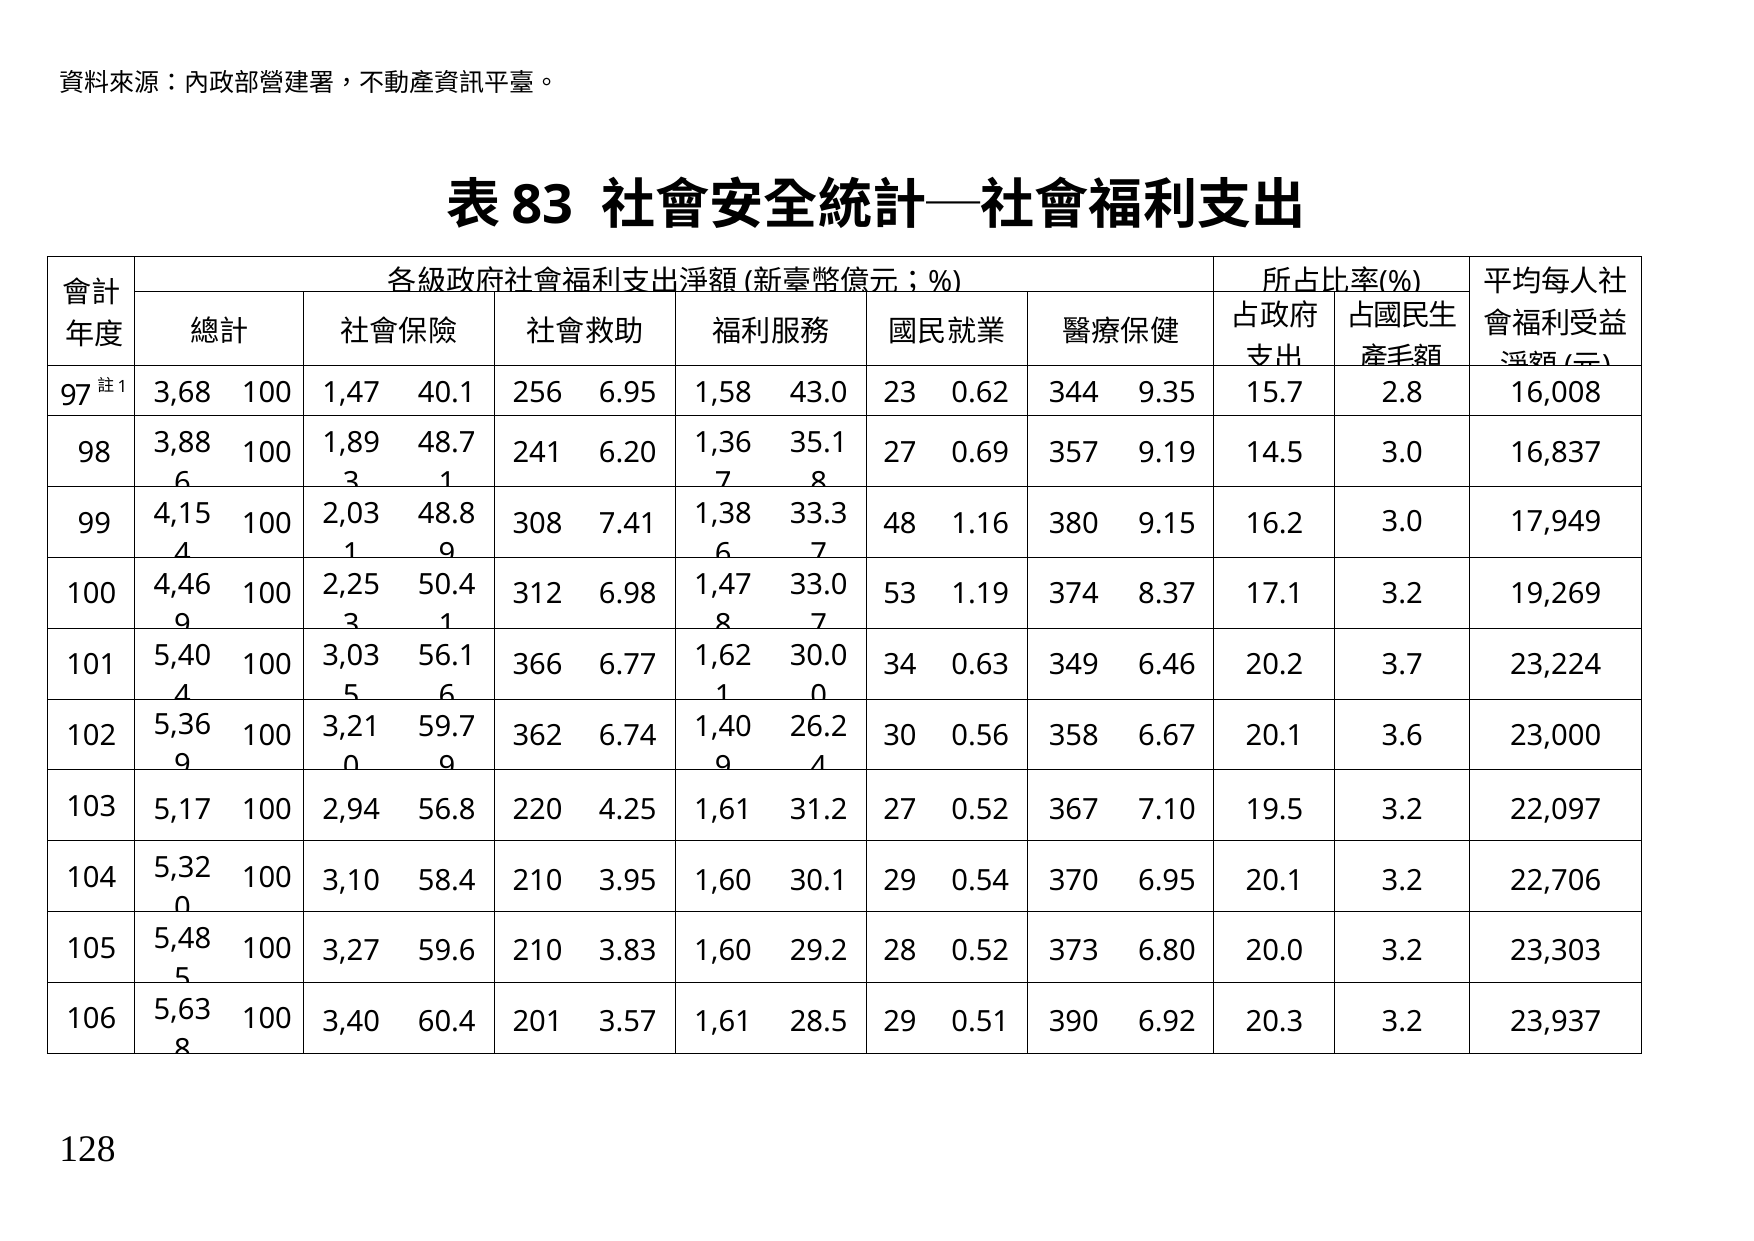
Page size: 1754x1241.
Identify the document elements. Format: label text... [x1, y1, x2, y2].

table_cell 35.18 [771, 416, 866, 486]
table_cell 23,000 [1470, 700, 1641, 769]
table_cell 312 [495, 558, 580, 628]
table_cell 100 [230, 416, 303, 486]
table_cell 20.0 [1214, 912, 1334, 982]
table_cell 56.87 [399, 770, 494, 840]
table_header 所占比率(%) [1214, 257, 1469, 291]
table_cell 5,485 [135, 912, 230, 982]
table_cell 100 [230, 558, 303, 628]
table_cell 100 [230, 983, 303, 1053]
table_cell 34 [867, 629, 933, 698]
table_cell 1,583 [676, 366, 771, 415]
table_cell 104 [48, 841, 134, 911]
table_cell 2,031 [304, 487, 399, 557]
table_cell 210 [495, 841, 580, 911]
table_cell 6.77 [580, 629, 675, 698]
table_cell 6.92 [1120, 983, 1213, 1053]
table_cell 48.89 [399, 487, 494, 557]
table_cell 22,097 [1470, 770, 1641, 840]
table_cell 9.15 [1120, 487, 1213, 557]
table_cell 19,269 [1470, 558, 1641, 628]
table_cell 16,008 [1470, 366, 1641, 415]
table_cell 33.37 [771, 487, 866, 557]
table_cell 374 [1028, 558, 1120, 628]
table_cell 9.35 [1120, 366, 1213, 415]
table_cell 308 [495, 487, 580, 557]
table_cell 20.1 [1214, 841, 1334, 911]
table_cell 0.51 [933, 983, 1027, 1053]
table_cell 380 [1028, 487, 1120, 557]
table_cell 3.6 [1335, 700, 1469, 769]
table_cell 3.2 [1335, 770, 1469, 840]
table_header 會計 年度 [48, 257, 134, 365]
table_cell 220 [495, 770, 580, 840]
table_cell 0.69 [933, 416, 1027, 486]
table_cell 0.54 [933, 841, 1027, 911]
table_cell 3.2 [1335, 983, 1469, 1053]
table_cell 31.25 [771, 770, 866, 840]
table_cell 362 [495, 700, 580, 769]
table_cell 370 [1028, 841, 1120, 911]
table_header 各級政府社會福利支出淨額 (新臺幣億元；%) [135, 257, 1213, 291]
table_cell 16,837 [1470, 416, 1641, 486]
table_cell 總計 [135, 292, 303, 365]
table_cell 3,273 [304, 912, 399, 982]
table_cell 59.79 [399, 700, 494, 769]
table_cell 20.3 [1214, 983, 1334, 1053]
table_cell 5,320 [135, 841, 230, 911]
table_cell 23 [867, 366, 933, 415]
table_cell 3,035 [304, 629, 399, 698]
table_cell 100 [230, 629, 303, 698]
table_cell 30.13 [771, 841, 866, 911]
table_cell 367 [1028, 770, 1120, 840]
table_cell 344 [1028, 366, 1120, 415]
table_cell 3.7 [1335, 629, 1469, 698]
table_cell 3.0 [1335, 416, 1469, 486]
table_cell 占政府支出 [1214, 292, 1334, 365]
table_cell 1.16 [933, 487, 1027, 557]
table_cell 50.41 [399, 558, 494, 628]
table_cell 3.83 [580, 912, 675, 982]
table_cell 1,603 [676, 841, 771, 911]
table_cell 100 [230, 841, 303, 911]
table_cell 17,949 [1470, 487, 1641, 557]
table_cell 33.07 [771, 558, 866, 628]
table_cell 98 [48, 416, 134, 486]
table_cell 23,937 [1470, 983, 1641, 1053]
table_cell 100 [230, 366, 303, 415]
table_cell 15.7 [1214, 366, 1334, 415]
table_cell 201 [495, 983, 580, 1053]
table_cell 0.56 [933, 700, 1027, 769]
table_cell 3.2 [1335, 841, 1469, 911]
table_cell 101 [48, 629, 134, 698]
table_cell 3,681 [135, 366, 230, 415]
table_cell 5,638 [135, 983, 230, 1053]
table_cell 1,477 [304, 366, 399, 415]
table_cell 6.80 [1120, 912, 1213, 982]
table_cell 6.20 [580, 416, 675, 486]
table_cell 26.24 [771, 700, 866, 769]
table_cell 3.2 [1335, 558, 1469, 628]
table_cell 20.1 [1214, 700, 1334, 769]
table_cell 100 [230, 700, 303, 769]
table_cell 1,893 [304, 416, 399, 486]
table_cell 100 [230, 770, 303, 840]
table_cell 1,386 [676, 487, 771, 557]
table_cell 0.63 [933, 629, 1027, 698]
table_cell 3,886 [135, 416, 230, 486]
table_cell 48.71 [399, 416, 494, 486]
table_cell 6.98 [580, 558, 675, 628]
table_cell 390 [1028, 983, 1120, 1053]
table_cell 100 [48, 558, 134, 628]
table_cell 100 [230, 912, 303, 982]
table_cell 社會保險 [304, 292, 494, 365]
table_cell 28 [867, 912, 933, 982]
table_cell 1,409 [676, 700, 771, 769]
table_cell 7.10 [1120, 770, 1213, 840]
table_cell 105 [48, 912, 134, 982]
table_cell 7.41 [580, 487, 675, 557]
table_cell 占國民生產毛額 [1335, 292, 1469, 365]
table_cell 40.11 [399, 366, 494, 415]
table_cell 8.37 [1120, 558, 1213, 628]
table_cell 20.2 [1214, 629, 1334, 698]
table_cell 3.2 [1335, 912, 1469, 982]
table_cell 357 [1028, 416, 1120, 486]
table_cell 256 [495, 366, 580, 415]
table_cell 0.52 [933, 912, 1027, 982]
table_cell 0.52 [933, 770, 1027, 840]
table_cell 國民就業 [867, 292, 1027, 365]
table_cell 6.74 [580, 700, 675, 769]
table_cell 102 [48, 700, 134, 769]
table_cell 22,706 [1470, 841, 1641, 911]
table_cell 2.8 [1335, 366, 1469, 415]
table_cell 1,478 [676, 558, 771, 628]
table_cell 3,108 [304, 841, 399, 911]
table_cell 3,210 [304, 700, 399, 769]
table_cell 2,941 [304, 770, 399, 840]
table_cell 241 [495, 416, 580, 486]
table_cell 23,303 [1470, 912, 1641, 982]
table_cell 1,610 [676, 983, 771, 1053]
table_cell 醫療保健 [1028, 292, 1213, 365]
table_cell 0.62 [933, 366, 1027, 415]
table_header 平均每人社會福利受益淨額 (元) [1470, 257, 1641, 365]
table_cell 29 [867, 983, 933, 1053]
table_cell 2,253 [304, 558, 399, 628]
table_cell 97註1 [48, 366, 134, 415]
table_cell 29 [867, 841, 933, 911]
table_cell 5,404 [135, 629, 230, 698]
table_cell 99 [48, 487, 134, 557]
table_cell 17.1 [1214, 558, 1334, 628]
table_cell 23,224 [1470, 629, 1641, 698]
table_cell 16.2 [1214, 487, 1334, 557]
table_cell 1.19 [933, 558, 1027, 628]
table_cell 1,616 [676, 770, 771, 840]
table_cell 366 [495, 629, 580, 698]
table_cell 3,409 [304, 983, 399, 1053]
table_cell 210 [495, 912, 580, 982]
table_cell 373 [1028, 912, 1120, 982]
table_cell 6.95 [580, 366, 675, 415]
table_cell 6.95 [1120, 841, 1213, 911]
table_cell 6.46 [1120, 629, 1213, 698]
subtitle 表83 社會安全統計─社會福利支出 [59, 143, 1636, 256]
text 資料來源：內政部營建署，不動產資訊平臺。 [59, 62, 1551, 98]
table_cell 30 [867, 700, 933, 769]
table_cell 3.57 [580, 983, 675, 1053]
table_cell 27 [867, 416, 933, 486]
table_cell 56.16 [399, 629, 494, 698]
table_cell 43.00 [771, 366, 866, 415]
table_cell 59.66 [399, 912, 494, 982]
table_cell 30.00 [771, 629, 866, 698]
table_cell 358 [1028, 700, 1120, 769]
table_cell 100 [230, 487, 303, 557]
table_cell 29.20 [771, 912, 866, 982]
table_cell 53 [867, 558, 933, 628]
table_cell 106 [48, 983, 134, 1053]
table_cell 60.46 [399, 983, 494, 1053]
table_cell 9.19 [1120, 416, 1213, 486]
table_cell 1,602 [676, 912, 771, 982]
table_cell 103 [48, 770, 134, 840]
table_cell 27 [867, 770, 933, 840]
table_cell 6.67 [1120, 700, 1213, 769]
table_cell 3.95 [580, 841, 675, 911]
table_cell 48 [867, 487, 933, 557]
table_cell 58.42 [399, 841, 494, 911]
table_cell 28.56 [771, 983, 866, 1053]
table_cell 4.25 [580, 770, 675, 840]
table_cell 14.5 [1214, 416, 1334, 486]
table_cell 349 [1028, 629, 1120, 698]
table_cell 福利服務 [676, 292, 866, 365]
table_cell 19.5 [1214, 770, 1334, 840]
table_cell 1,367 [676, 416, 771, 486]
table_cell 1,621 [676, 629, 771, 698]
table_cell 4,154 [135, 487, 230, 557]
table_cell 5,369 [135, 700, 230, 769]
table_cell 社會救助 [495, 292, 675, 365]
table_cell 5,171 [135, 770, 230, 840]
table_cell 3.0 [1335, 487, 1469, 557]
table_cell 4,469 [135, 558, 230, 628]
